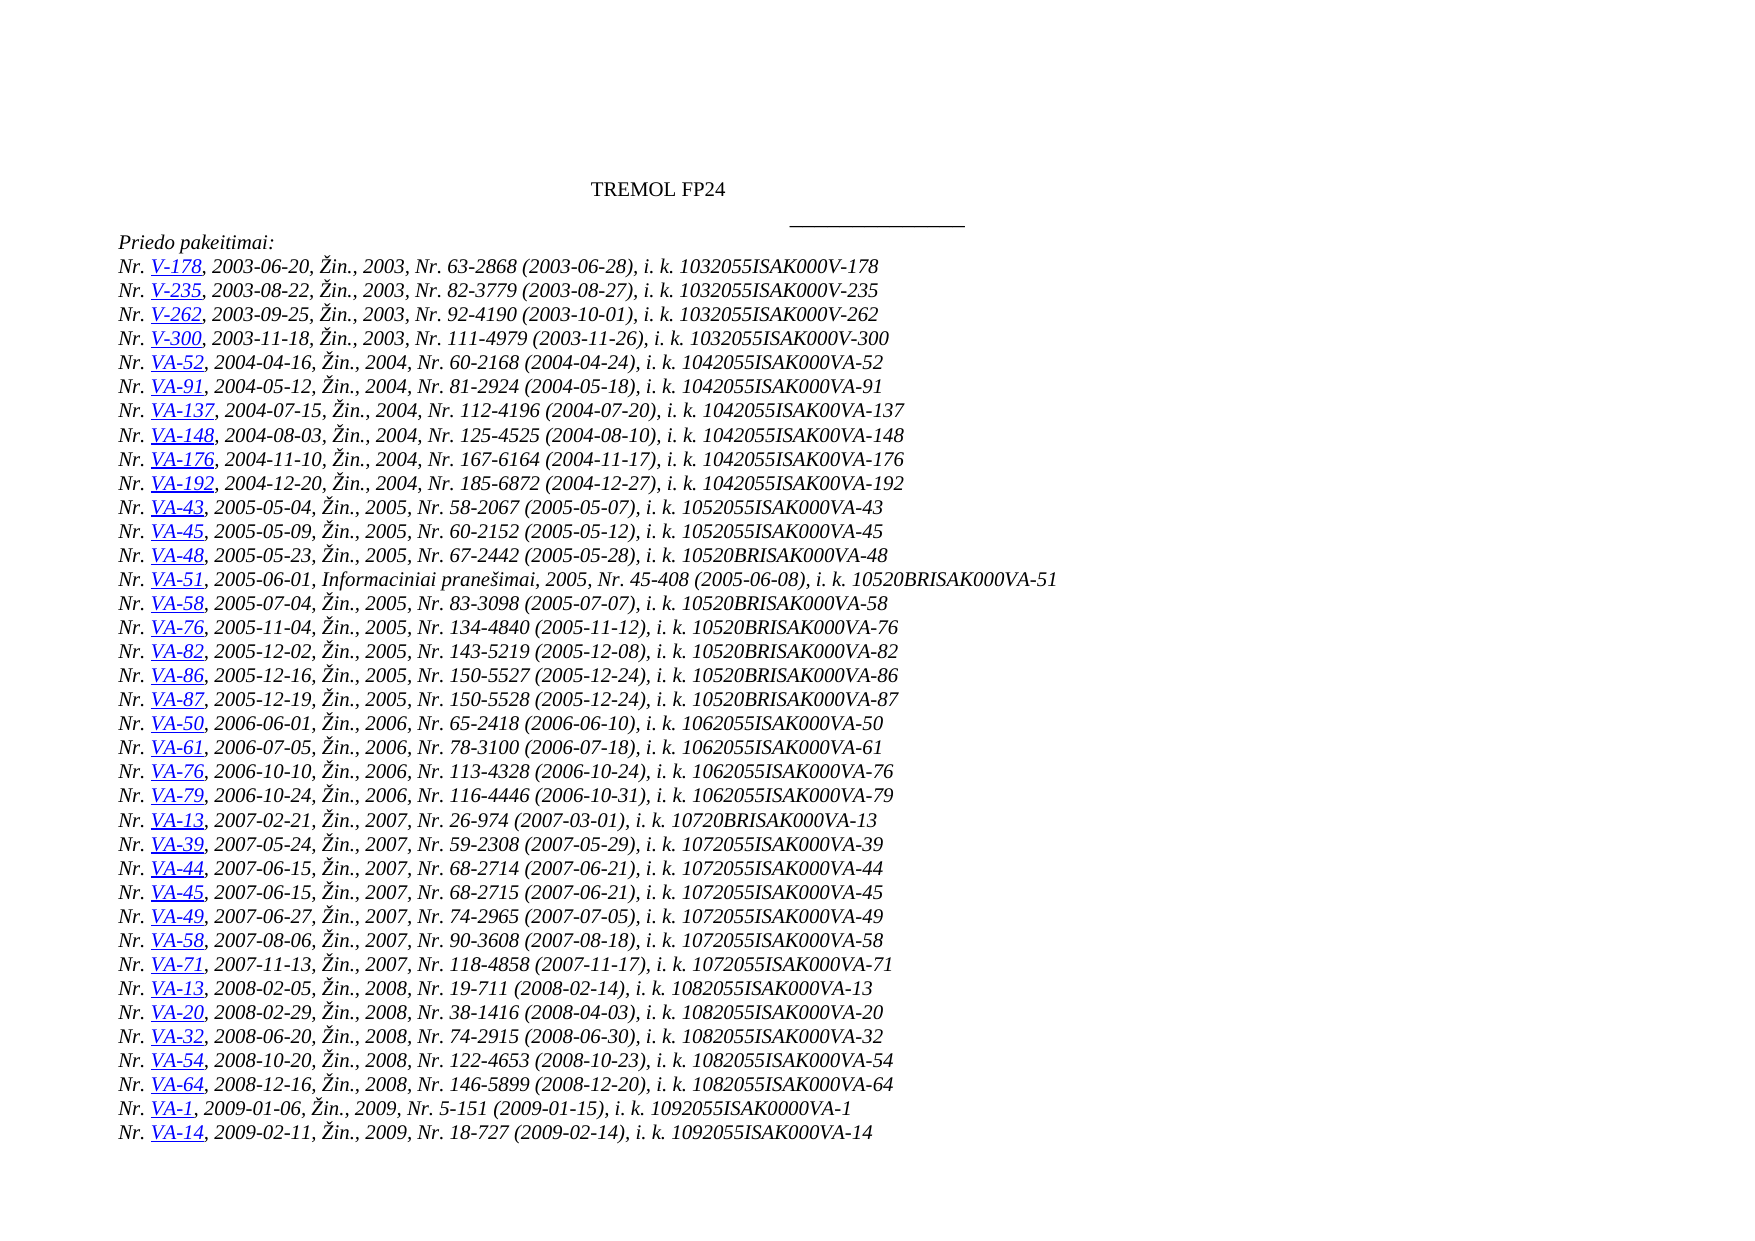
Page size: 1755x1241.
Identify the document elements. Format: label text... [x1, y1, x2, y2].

text Nr. VA-137, 2004-07-15, Žin., 2004, Nr. 112-4196 (2004-07-20), i. k. 1042055ISAK00VA-137 [118, 398, 1636, 422]
text Nr. VA-76, 2006-10-10, Žin., 2006, Nr. 113-4328 (2006-10-24), i. k. 1062055ISAK000VA-76 [118, 759, 1636, 783]
table_cell TREMOL FP24 [537, 177, 779, 201]
text Nr. VA-13, 2007-02-21, Žin., 2007, Nr. 26-974 (2007-03-01), i. k. 10720BRISAK000VA-13 [118, 807, 1636, 832]
text Nr. VA-58, 2007-08-06, Žin., 2007, Nr. 90-3608 (2007-08-18), i. k. 1072055ISAK000VA-58 [118, 928, 1636, 952]
text Nr. VA-50, 2006-06-01, Žin., 2006, Nr. 65-2418 (2006-06-10), i. k. 1062055ISAK000VA-50 [118, 711, 1636, 735]
text Nr. VA-76, 2005-11-04, Žin., 2005, Nr. 134-4840 (2005-11-12), i. k. 10520BRISAK000VA-76 [118, 615, 1636, 639]
text Nr. VA-45, 2007-06-15, Žin., 2007, Nr. 68-2715 (2007-06-21), i. k. 1072055ISAK000VA-45 [118, 880, 1636, 904]
text Nr. VA-148, 2004-08-03, Žin., 2004, Nr. 125-4525 (2004-08-10), i. k. 1042055ISAK00VA-148 [118, 422, 1636, 447]
text Nr. VA-45, 2005-05-09, Žin., 2005, Nr. 60-2152 (2005-05-12), i. k. 1052055ISAK000VA-45 [118, 519, 1636, 543]
text Nr. VA-39, 2007-05-24, Žin., 2007, Nr. 59-2308 (2007-05-29), i. k. 1072055ISAK000VA-39 [118, 832, 1636, 856]
text Nr. VA-91, 2004-05-12, Žin., 2004, Nr. 81-2924 (2004-05-18), i. k. 1042055ISAK000VA-91 [118, 374, 1636, 398]
text Nr. VA-82, 2005-12-02, Žin., 2005, Nr. 143-5219 (2005-12-08), i. k. 10520BRISAK000VA-82 [118, 639, 1636, 663]
text Nr. VA-48, 2005-05-23, Žin., 2005, Nr. 67-2442 (2005-05-28), i. k. 10520BRISAK000VA-48 [118, 543, 1636, 567]
text Nr. VA-86, 2005-12-16, Žin., 2005, Nr. 150-5527 (2005-12-24), i. k. 10520BRISAK000VA-86 [118, 663, 1636, 687]
text Nr. V-300, 2003-11-18, Žin., 2003, Nr. 111-4979 (2003-11-26), i. k. 1032055ISAK000V-300 [118, 326, 1636, 350]
table_cell [244, 177, 316, 201]
text Nr. VA-52, 2004-04-16, Žin., 2004, Nr. 60-2168 (2004-04-24), i. k. 1042055ISAK000VA-52 [118, 350, 1636, 374]
text Nr. VA-79, 2006-10-24, Žin., 2006, Nr. 116-4446 (2006-10-31), i. k. 1062055ISAK000VA-79 [118, 783, 1636, 807]
text Nr. VA-176, 2004-11-10, Žin., 2004, Nr. 167-6164 (2004-11-17), i. k. 1042055ISAK00VA-176 [118, 447, 1636, 471]
text Nr. VA-61, 2006-07-05, Žin., 2006, Nr. 78-3100 (2006-07-18), i. k. 1062055ISAK000VA-61 [118, 735, 1636, 759]
text Nr. VA-43, 2005-05-04, Žin., 2005, Nr. 58-2067 (2005-05-07), i. k. 1052055ISAK000VA-43 [118, 495, 1636, 519]
table_cell [1052, 177, 1206, 201]
text Nr. VA-32, 2008-06-20, Žin., 2008, Nr. 74-2915 (2008-06-30), i. k. 1082055ISAK000VA-32 [118, 1024, 1636, 1048]
text Nr. VA-192, 2004-12-20, Žin., 2004, Nr. 185-6872 (2004-12-27), i. k. 1042055ISAK00VA-192 [118, 471, 1636, 495]
text Nr. VA-54, 2008-10-20, Žin., 2008, Nr. 122-4653 (2008-10-23), i. k. 1082055ISAK000VA-54 [118, 1048, 1636, 1072]
text Nr. VA-64, 2008-12-16, Žin., 2008, Nr. 146-5899 (2008-12-20), i. k. 1082055ISAK000VA-64 [118, 1072, 1636, 1096]
text Nr. VA-49, 2007-06-27, Žin., 2007, Nr. 74-2965 (2007-07-05), i. k. 1072055ISAK000VA-49 [118, 904, 1636, 928]
table_cell [779, 177, 1052, 201]
table_cell [316, 177, 537, 201]
text Nr. VA-87, 2005-12-19, Žin., 2005, Nr. 150-5528 (2005-12-24), i. k. 10520BRISAK000VA-87 [118, 687, 1636, 711]
text Nr. VA-13, 2008-02-05, Žin., 2008, Nr. 19-711 (2008-02-14), i. k. 1082055ISAK000VA-13 [118, 976, 1636, 1000]
text Nr. VA-1, 2009-01-06, Žin., 2009, Nr. 5-151 (2009-01-15), i. k. 1092055ISAK0000VA-1 [118, 1096, 1636, 1120]
text Priedo pakeitimai: [118, 230, 1636, 254]
text Nr. V-262, 2003-09-25, Žin., 2003, Nr. 92-4190 (2003-10-01), i. k. 1032055ISAK000V-262 [118, 302, 1636, 326]
text Nr. VA-14, 2009-02-11, Žin., 2009, Nr. 18-727 (2009-02-14), i. k. 1092055ISAK000VA-14 [118, 1120, 1636, 1144]
text ______________ [118, 201, 1636, 230]
text Nr. VA-20, 2008-02-29, Žin., 2008, Nr. 38-1416 (2008-04-03), i. k. 1082055ISAK000VA-20 [118, 1000, 1636, 1024]
text Nr. VA-71, 2007-11-13, Žin., 2007, Nr. 118-4858 (2007-11-17), i. k. 1072055ISAK000VA-71 [118, 952, 1636, 976]
text Nr. VA-51, 2005-06-01, Informaciniai pranešimai, 2005, Nr. 45-408 (2005-06-08), i. k. 10520BRISAK000VA-51 [118, 567, 1636, 591]
text Nr. VA-44, 2007-06-15, Žin., 2007, Nr. 68-2714 (2007-06-21), i. k. 1072055ISAK000VA-44 [118, 856, 1636, 880]
table_cell [115, 177, 244, 201]
table_cell [1206, 177, 1403, 201]
text Nr. V-235, 2003-08-22, Žin., 2003, Nr. 82-3779 (2003-08-27), i. k. 1032055ISAK000V-235 [118, 278, 1636, 302]
text Nr. VA-58, 2005-07-04, Žin., 2005, Nr. 83-3098 (2005-07-07), i. k. 10520BRISAK000VA-58 [118, 591, 1636, 615]
table_cell [1403, 177, 1709, 201]
text Nr. V-178, 2003-06-20, Žin., 2003, Nr. 63-2868 (2003-06-28), i. k. 1032055ISAK000V-178 [118, 254, 1636, 278]
